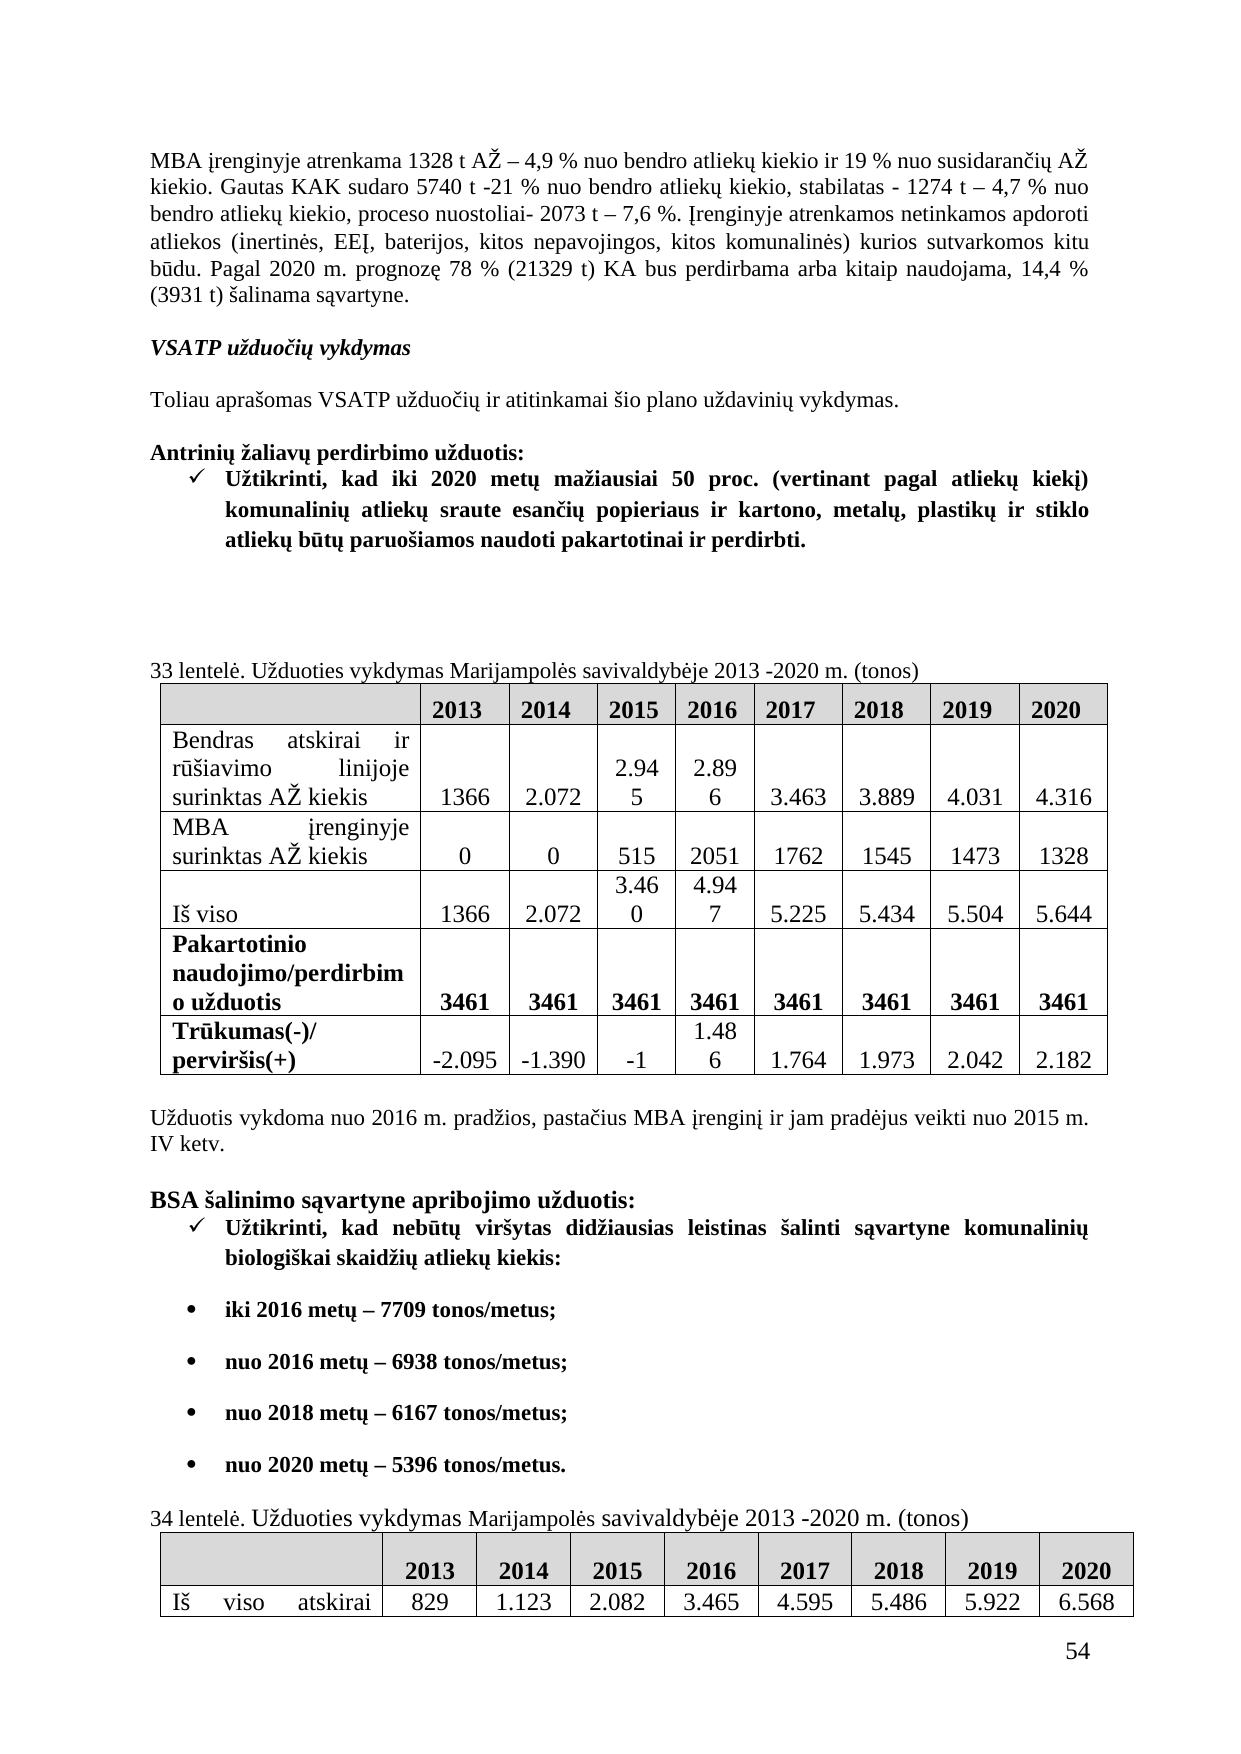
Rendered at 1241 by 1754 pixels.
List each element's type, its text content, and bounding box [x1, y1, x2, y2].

table_header 2013 [421, 684, 509, 724]
table_header 2017 [759, 1533, 851, 1585]
table_cell 1366 [421, 725, 509, 811]
table_header 2015 [598, 684, 675, 724]
table_cell 3.889 [843, 725, 930, 811]
table_cell 0 [510, 812, 597, 869]
table_cell Bendras atskirai ir rūšiavimo linijoje surinktas AŽ kiekis [161, 725, 420, 811]
table_cell 5.486 [852, 1586, 945, 1616]
table_cell 3.460 [598, 871, 675, 928]
table_cell -2.095 [421, 1016, 509, 1074]
table_cell 1.486 [676, 1016, 754, 1074]
table_cell 1328 [1020, 812, 1107, 869]
table_cell 2.082 [571, 1586, 664, 1616]
table_header [161, 684, 420, 724]
table_cell 2.945 [598, 725, 675, 811]
text  iki 2016 metų – 7709 tonos/metus; [187, 1296, 1090, 1322]
table_cell 515 [598, 812, 675, 869]
table_cell 6.568 [1040, 1586, 1133, 1616]
table_header 2019 [946, 1533, 1039, 1585]
table_header 2017 [755, 684, 842, 724]
table_header 2015 [571, 1533, 664, 1585]
table_cell 3461 [843, 929, 930, 1015]
table_header 2014 [477, 1533, 570, 1585]
table_cell 2.042 [931, 1016, 1019, 1074]
table_cell -1.390 [510, 1016, 597, 1074]
table_cell 1473 [931, 812, 1019, 869]
table_header 2016 [676, 684, 754, 724]
table_cell 2.072 [510, 871, 597, 928]
table_cell 5.225 [755, 871, 842, 928]
table_cell 5.922 [946, 1586, 1039, 1616]
table_cell 3.463 [755, 725, 842, 811]
text  Užtikrinti, kad iki 2020 metų mažiausiai 50 proc. (vertinant pagal atliekų kiekį) komunalinių atliekų sraute esančių popieriaus ir kartono, metalų, plastikų ir stiklo atliekų būtų paruošiamos naudoti pakartotinai ir perdirbti. [187, 466, 1090, 552]
table_cell 4.031 [931, 725, 1019, 811]
table_cell 5.644 [1020, 871, 1107, 928]
table_header 2020 [1040, 1533, 1133, 1585]
table_cell 3461 [755, 929, 842, 1015]
text Užduotis vykdoma nuo 2016 m. pradžios, pastačius MBA įrenginį ir jam pradėjus veikti nuo 2015 m. IV ketv. [150, 1104, 1090, 1156]
table_cell 4.316 [1020, 725, 1107, 811]
table_cell 2051 [676, 812, 754, 869]
table_cell Trūkumas(-)/perviršis(+) [161, 1016, 420, 1074]
table_header 2016 [665, 1533, 758, 1585]
table_cell 1762 [755, 812, 842, 869]
table_cell 1.764 [755, 1016, 842, 1074]
table_cell 5.434 [843, 871, 930, 928]
text BSA šalinimo sąvartyne apribojimo užduotis: [150, 1185, 1090, 1214]
table_cell Iš viso atskirai [161, 1586, 382, 1616]
table_header 2020 [1020, 684, 1107, 724]
table_header 2018 [843, 684, 930, 724]
table_cell Pakartotinio naudojimo/perdirbimo užduotis [161, 929, 420, 1015]
table_cell Iš viso [161, 871, 420, 928]
table_cell -1 [598, 1016, 675, 1074]
table_cell 3461 [931, 929, 1019, 1015]
table_cell 4.947 [676, 871, 754, 928]
table_cell 3461 [510, 929, 597, 1015]
table_cell 3461 [421, 929, 509, 1015]
table_cell 3461 [598, 929, 675, 1015]
text  nuo 2020 metų – 5396 tonos/metus. [187, 1451, 1090, 1478]
table_cell 5.504 [931, 871, 1019, 928]
text  nuo 2018 metų – 6167 tonos/metus; [187, 1399, 1090, 1426]
table_cell 3.465 [665, 1586, 758, 1616]
text Toliau aprašomas VSATP užduočių ir atitinkamai šio plano uždavinių vykdymas. [150, 386, 1090, 413]
table_header 2018 [852, 1533, 945, 1585]
table_header [161, 1533, 382, 1585]
table_cell 4.595 [759, 1586, 851, 1616]
table_cell 1545 [843, 812, 930, 869]
table_cell 1.123 [477, 1586, 570, 1616]
table_header 2014 [510, 684, 597, 724]
table_header 2019 [931, 684, 1019, 724]
text  Užtikrinti, kad nebūtų viršytas didžiausias leistinas šalinti sąvartyne komunalinių biologiškai skaidžių atliekų kiekis: [187, 1214, 1090, 1271]
table_header 2013 [383, 1533, 476, 1585]
table_cell 2.072 [510, 725, 597, 811]
text MBA įrenginyje atrenkama 1328 t AŽ – 4,9 % nuo bendro atliekų kiekio ir 19 % nuo susidarančių AŽ kiekio. Gautas KAK sudaro 5740 t -21 % nuo bendro atliekų kiekio, stabilatas - 1274 t – 4,7 % nuo bendro atliekų kiekio, proceso nuostoliai- 2073 t – 7,6 %. Įrenginyje atrenkamos netinkamos apdoroti atliekos (inertinės, EEĮ, baterijos, kitos nepavojingos, kitos komunalinės) kurios sutvarkomos kitu būdu. Pagal 2020 m. prognozę 78 % (21329 t) KA bus perdirbama arba kitaip naudojama, 14,4 % (3931 t) šalinama sąvartyne. [150, 147, 1090, 307]
table_cell 829 [383, 1586, 476, 1616]
table_cell 2.182 [1020, 1016, 1107, 1074]
table_cell 1366 [421, 871, 509, 928]
table_cell 0 [421, 812, 509, 869]
text 33 lentelė. Užduoties vykdymas Marijampolės savivaldybėje 2013 -2020 m. (tonos) [150, 657, 1090, 683]
text  nuo 2016 metų – 6938 tonos/metus; [187, 1348, 1090, 1374]
table_cell 3461 [676, 929, 754, 1015]
table_cell 3461 [1020, 929, 1107, 1015]
text 34 lentelė. Užduoties vykdymas Marijampolės savivaldybėje 2013 -2020 m. (tonos) [150, 1503, 1090, 1532]
text VSATP užduočių vykdymas [150, 334, 1090, 360]
text Antrinių žaliavų perdirbimo užduotis: [150, 439, 1090, 466]
table_cell MBA įrenginyje surinktas AŽ kiekis [161, 812, 420, 869]
table_cell 2.896 [676, 725, 754, 811]
table_cell 1.973 [843, 1016, 930, 1074]
